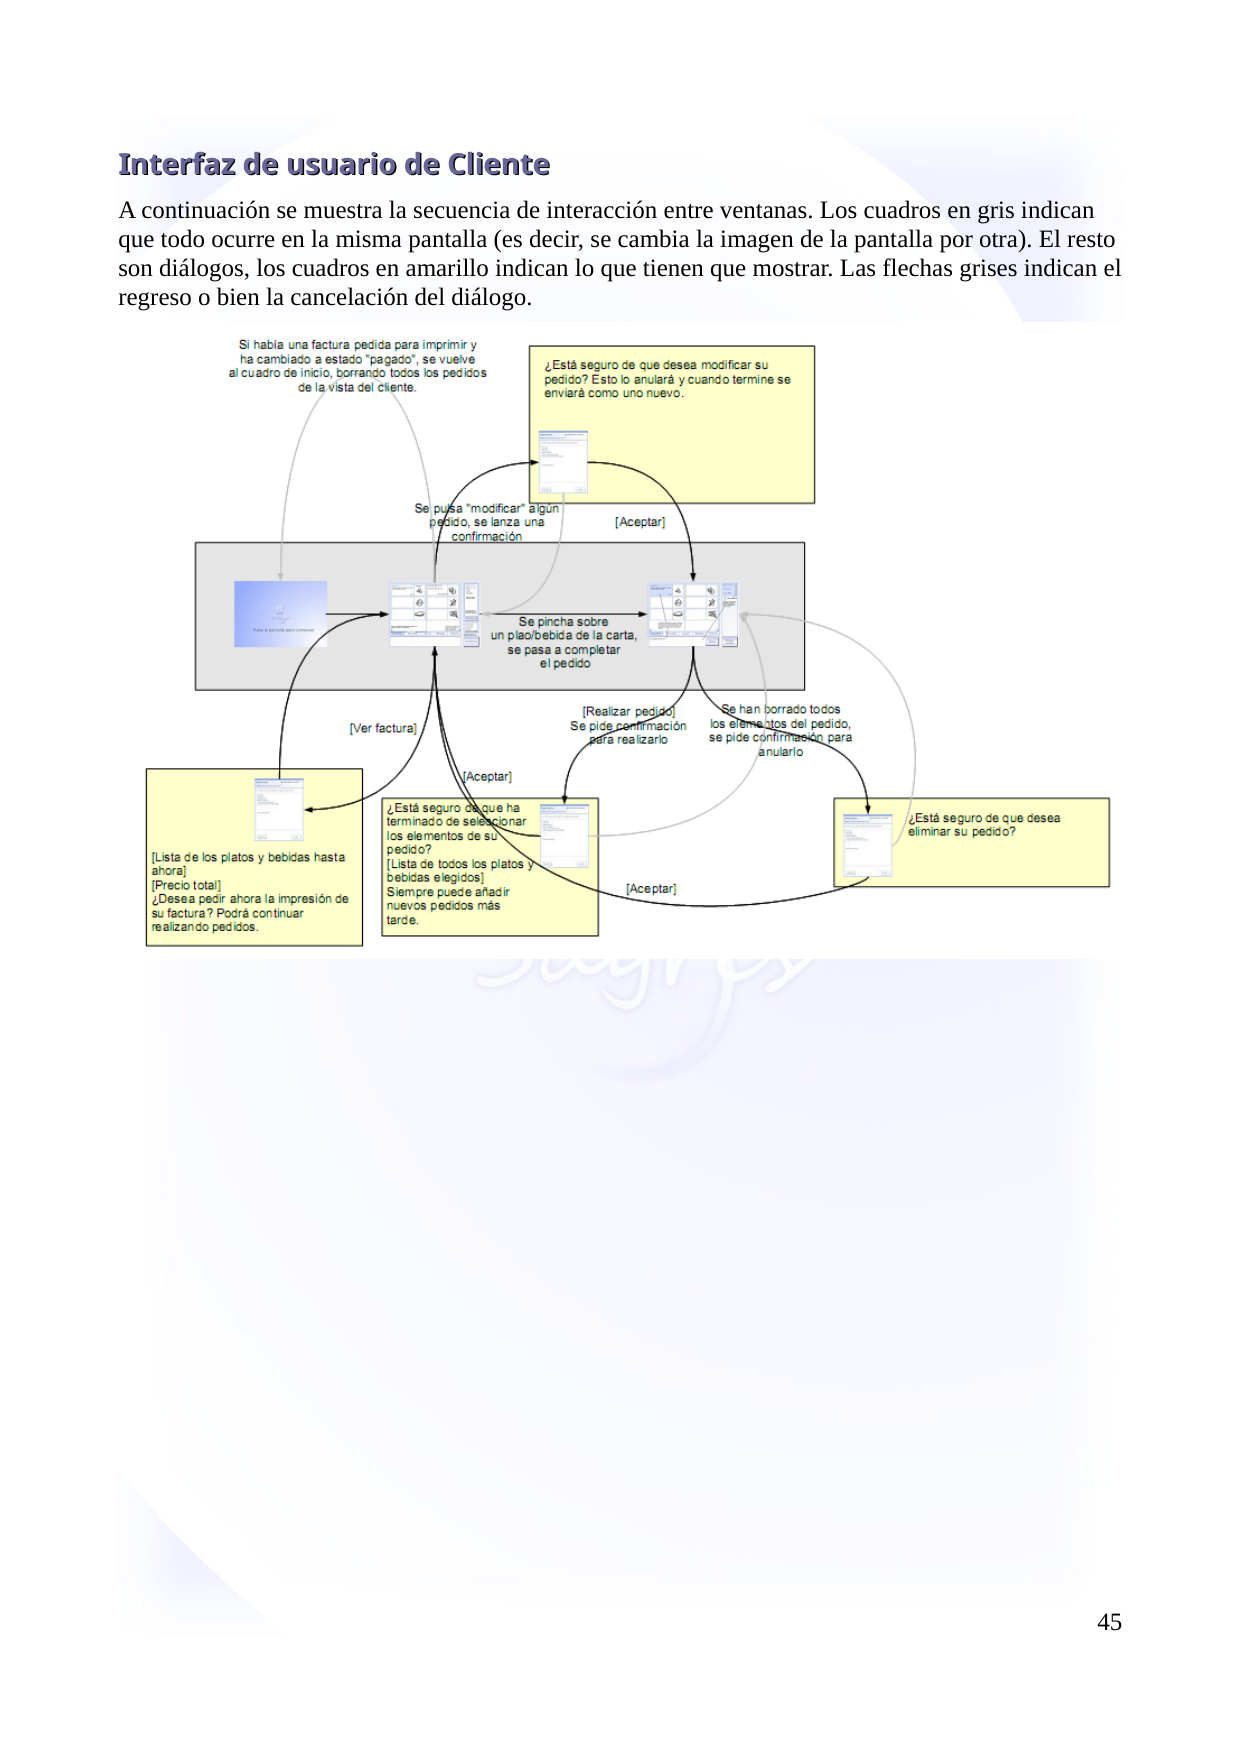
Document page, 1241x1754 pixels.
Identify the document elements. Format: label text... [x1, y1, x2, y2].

subtitle Interfaz de usuario de Cliente [118, 143, 1122, 183]
picture [118, 118, 1122, 143]
picture [118, 310, 1122, 1636]
text A continuación se muestra la secuencia de interacción entre ventanas. Los cuadros en gris indican que todo ocurre en la misma pantalla (es decir, se cambia la imagen de la pantalla por otra). El resto son diálogos, los cuadros en amarillo indican lo que tienen que mostrar. Las flechas grises indican el regreso o bien la cancelación del diálogo. [118, 195, 1122, 310]
picture [118, 183, 1122, 195]
